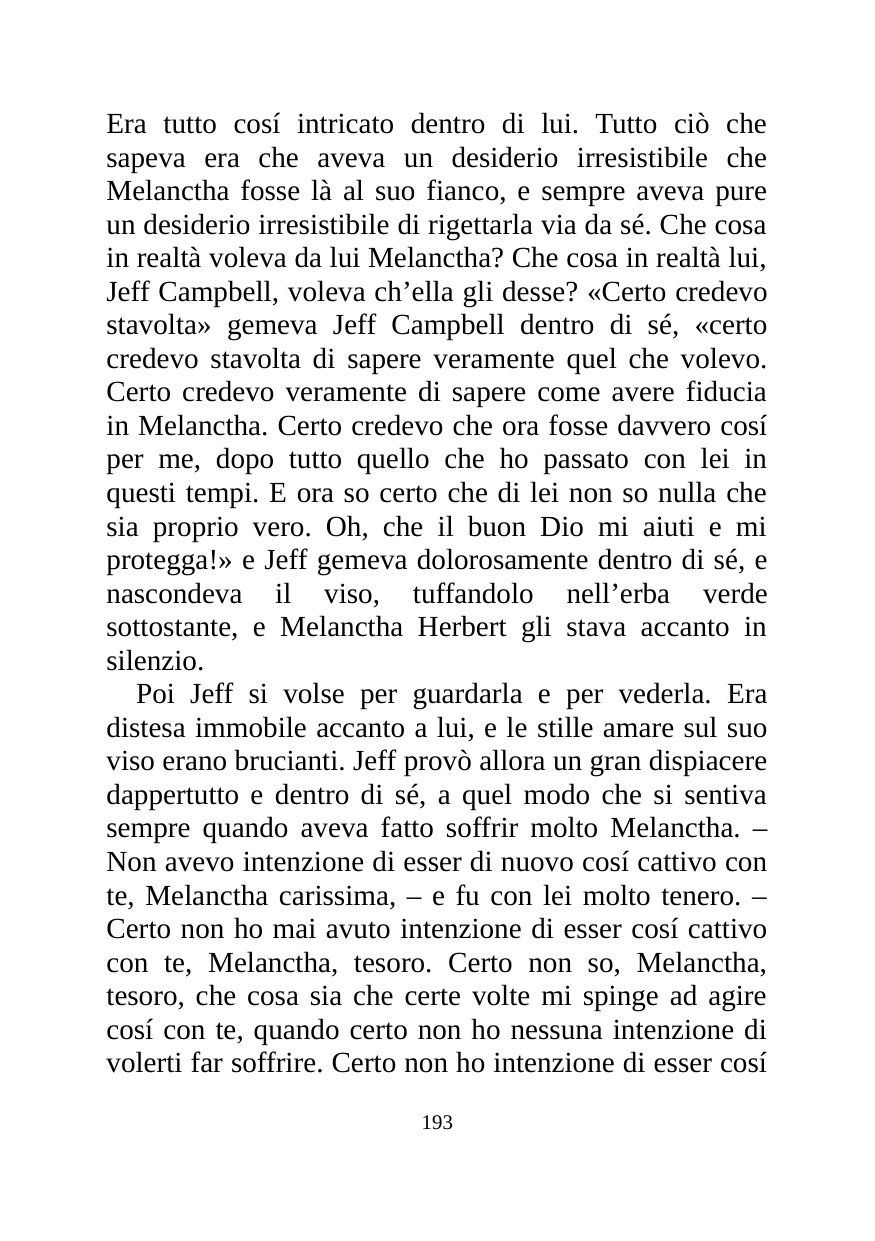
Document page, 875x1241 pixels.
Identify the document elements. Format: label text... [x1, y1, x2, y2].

text Era tutto cosí intricato dentro di lui. Tutto ciò che sapeva era che aveva un desiderio irresistibile che Melanctha fosse là al suo fianco, e sempre aveva pure un desiderio irresistibile di rigettarla via da sé. Che cosa in realtà voleva da lui Melanctha? Che cosa in realtà lui, Jeff Campbell, voleva ch’ella gli desse? «Certo credevo stavolta» gemeva Jeff Campbell dentro di sé, «certo credevo stavolta di sapere veramente quel che volevo. Certo credevo veramente di sapere come avere fiducia in Melanctha. Certo credevo che ora fosse davvero cosí per me, dopo tutto quello che ho passato con lei in questi tempi. E ora so certo che di lei non so nulla che sia proprio vero. Oh, che il buon Dio mi aiuti e mi protegga!» e Jeff gemeva dolorosamente dentro di sé, e nascondeva il viso, tuffandolo nell’erba verde sottostante, e Melanctha Herbert gli stava accanto in silenzio. [106, 106, 768, 676]
text Poi Jeff si volse per guardarla e per vederla. Era distesa immobile accanto a lui, e le stille amare sul suo viso erano brucianti. Jeff provò allora un gran dispiacere dappertutto e dentro di sé, a quel modo che si sentiva sempre quando aveva fatto soffrir molto Melanctha. – Non avevo intenzione di esser di nuovo cosí cattivo con te, Melanctha carissima, – e fu con lei molto tenero. – Certo non ho mai avuto intenzione di esser cosí cattivo con te, Melanctha, tesoro. Certo non so, Melanctha, tesoro, che cosa sia che certe volte mi spinge ad agire cosí con te, quando certo non ho nessuna intenzione di volerti far soffrire. Certo non ho intenzione di esser cosí [106, 676, 768, 1079]
